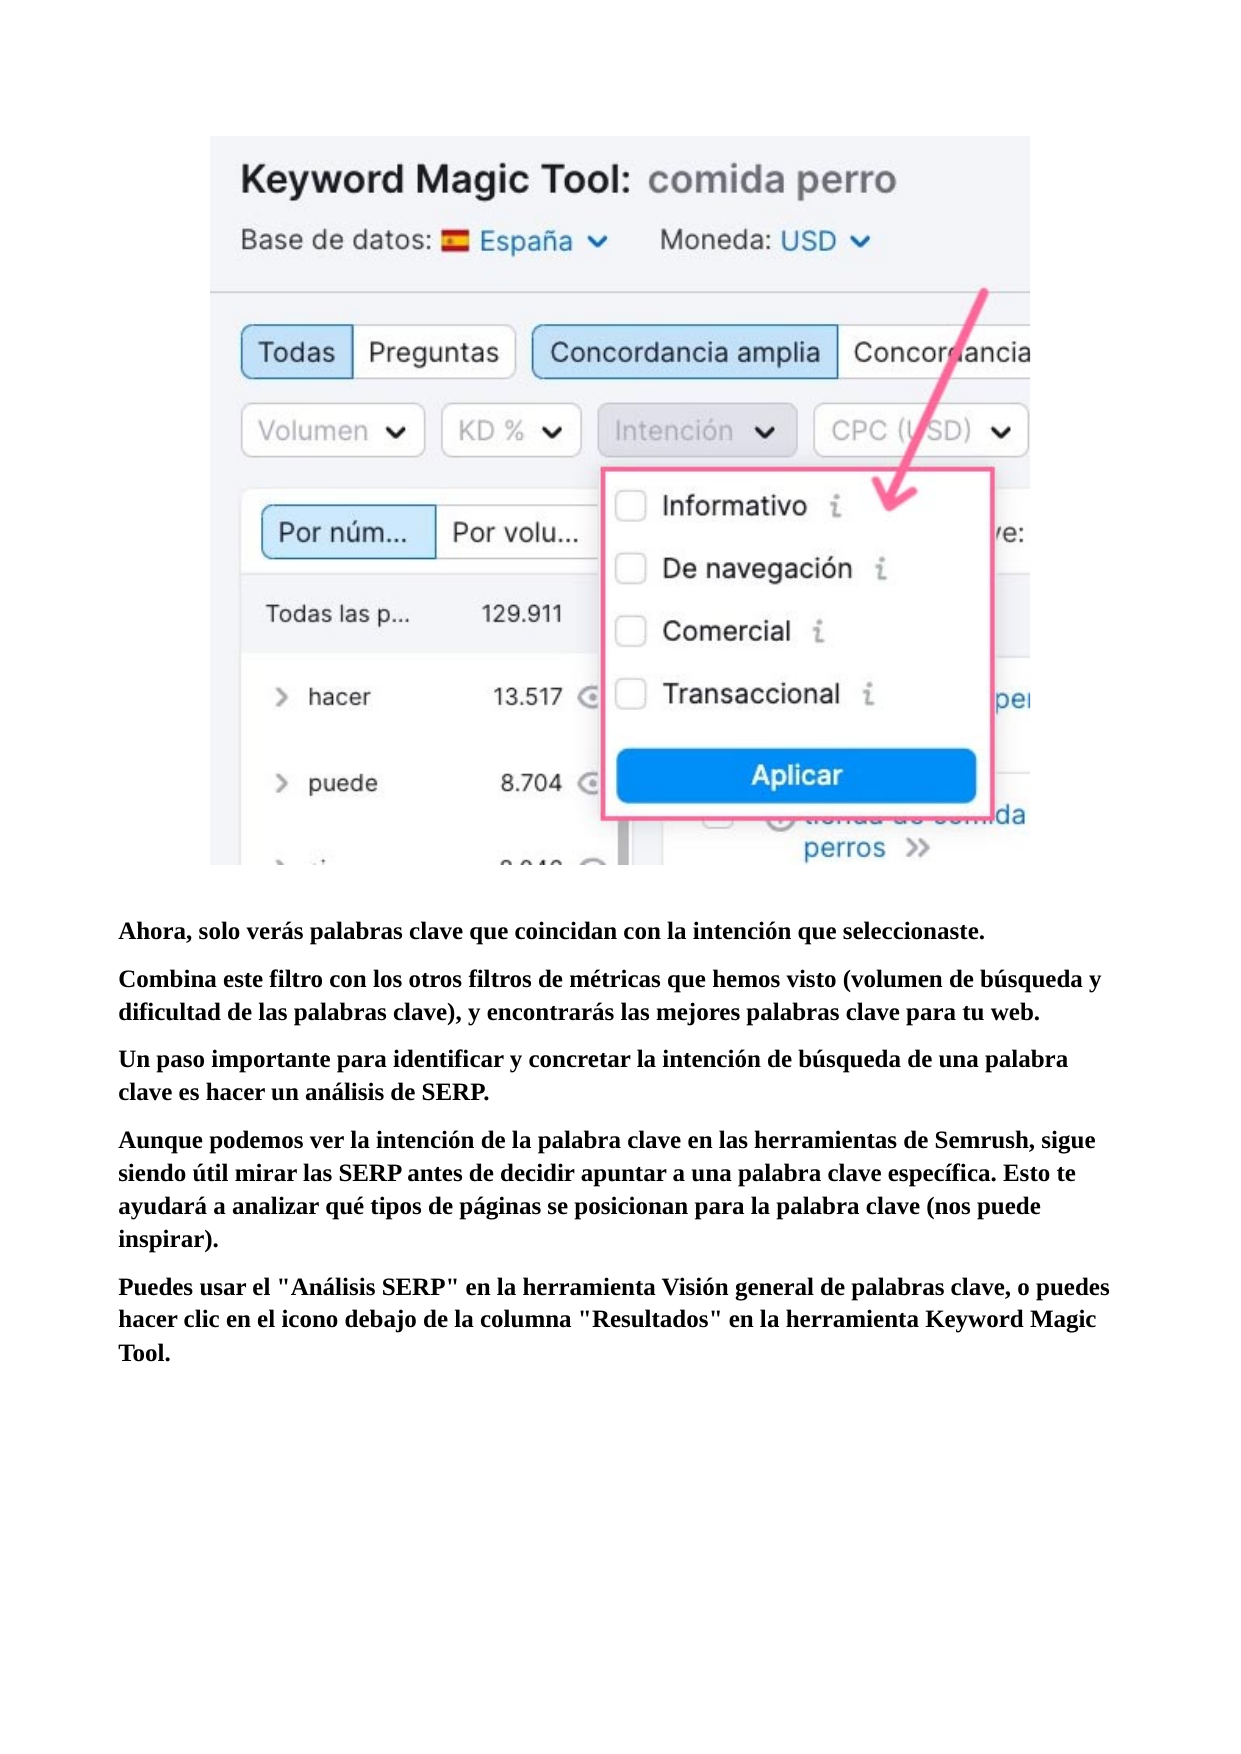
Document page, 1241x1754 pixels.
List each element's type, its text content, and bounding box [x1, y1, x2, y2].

text Un paso importante para identificar y concretar la intención de búsqueda de una palabra clave es hacer un análisis de SERP. [118, 1044, 1122, 1106]
text Aunque podemos ver la intención de la palabra clave en las herramientas de Semrush, sigue siendo útil mirar las SERP antes de decidir apuntar a una palabra clave específica. Esto te ayudará a analizar qué tipos de páginas se posicionan para la palabra clave (nos puede inspirar). [118, 1125, 1122, 1253]
text Puedes usar el "Análisis SERP" en la herramienta Visión general de palabras clave, o puedes hacer clic en el icono debajo de la columna "Resultados" en la herramienta Keyword Magic Tool. [118, 1272, 1122, 1366]
text Combina este filtro con los otros filtros de métricas que hemos visto (volumen de búsqueda y dificultad de las palabras clave), y encontrarás las mejores palabras clave para tu web. [118, 964, 1122, 1025]
text Ahora, solo verás palabras clave que coincidan con la intención que seleccionaste. [118, 916, 1122, 945]
picture [210, 136, 1031, 865]
